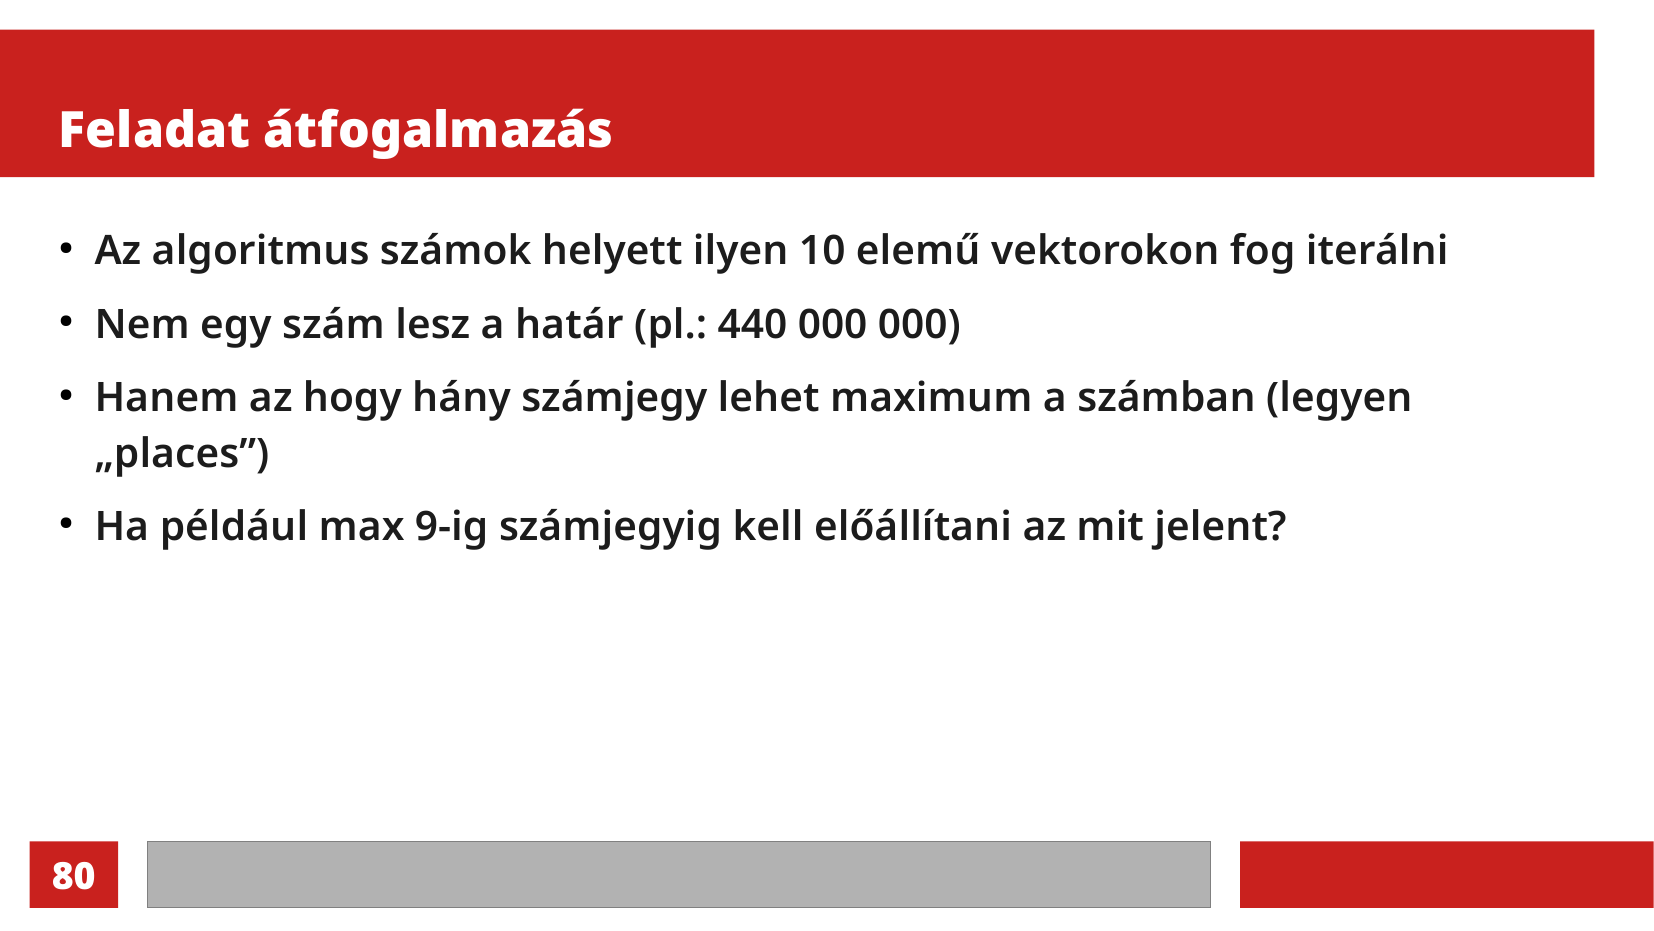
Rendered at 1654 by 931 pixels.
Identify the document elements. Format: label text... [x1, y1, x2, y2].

list Az algoritmus számok helyett ilyen 10 elemű vektorokon fog iterálni Nem egy szám lesz a határ (pl.: 440 000 000) Hanem az hogy hány számjegy lehet maximum a számban (legyen „places”) Ha például max 9-ig számjegyig kell előállítani az mit jelent? [59, 221, 1565, 650]
title Feladat átfogalmazás [59, 44, 1595, 163]
